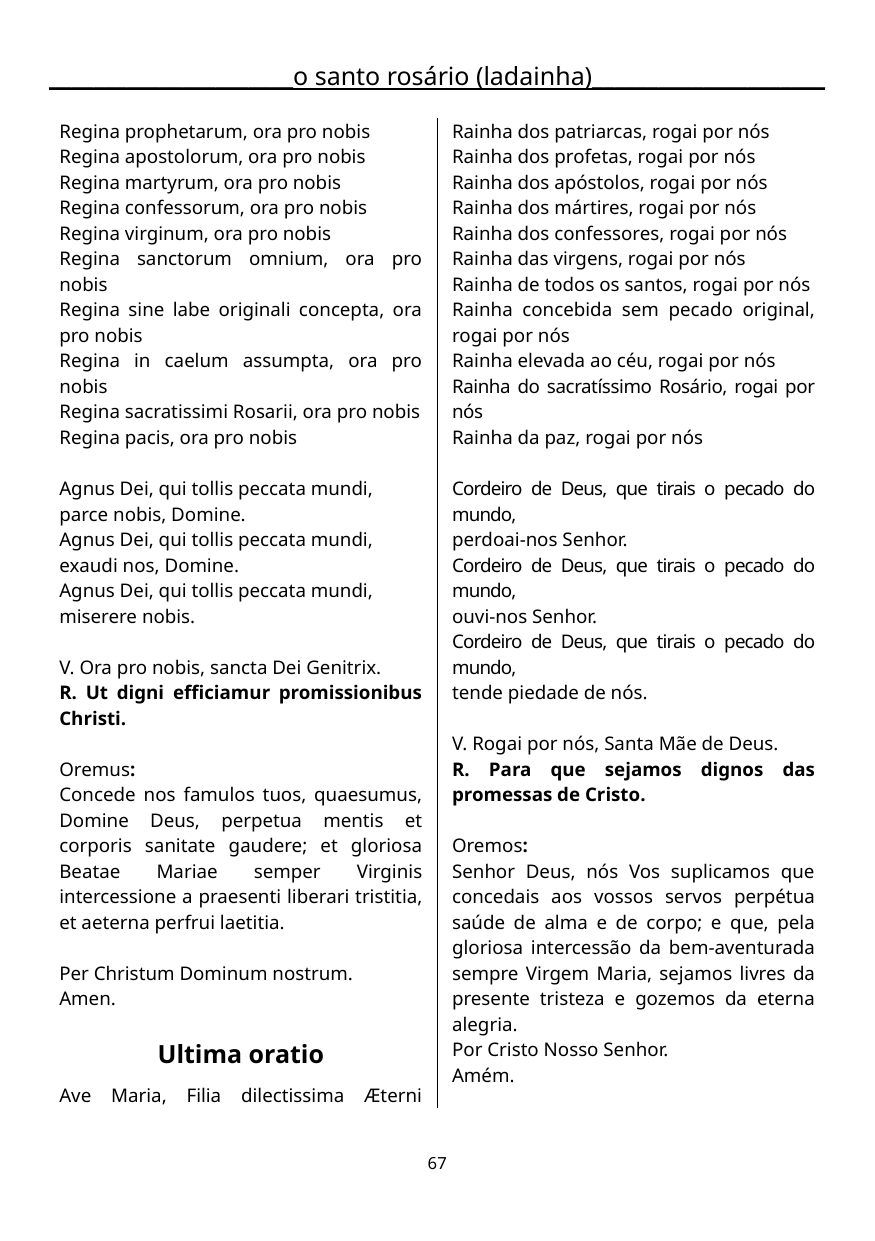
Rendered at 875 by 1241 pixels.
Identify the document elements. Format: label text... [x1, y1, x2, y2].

table_header Regina prophetarum, ora pro nobis Regina apostolorum, ora pro nobis Regina martyrum, ora pro nobis Regina confessorum, ora pro nobis Regina virginum, ora pro nobis Regina sanctorum omnium, ora pro nobis Regina sine labe originali concepta, ora pro nobis Regina in caelum assumpta, ora pro nobis Regina sacratissimi Rosarii, ora pro nobis Regina pacis, ora pro nobis Agnus Dei, qui tollis peccata mundi, parce nobis, Domine. Agnus Dei, qui tollis peccata mundi, exaudi nos, Domine. Agnus Dei, qui tollis peccata mundi, miserere nobis. V. Ora pro nobis, sancta Dei Genitrix. R. Ut digni efficiamur promissionibus Christi. Oremus: Concede nos famulos tuos, quaesumus, Domine Deus, perpetua mentis et corporis sanitate gaudere; et gloriosa Beatae Mariae semper Virginis intercessione a praesenti liberari tristitia, et aeterna perfrui laetitia. Per Christum Dominum nostrum. Amen. Ultima oratio Ave Maria, Filia dilectissima Æterni [44, 118, 437, 1108]
table_header Rainha dos patriarcas, rogai por nós Rainha dos profetas, rogai por nós Rainha dos apóstolos, rogai por nós Rainha dos mártires, rogai por nós Rainha dos confessores, rogai por nós Rainha das virgens, rogai por nós Rainha de todos os santos, rogai por nós Rainha concebida sem pecado original, rogai por nós Rainha elevada ao céu, rogai por nós Rainha do sacratíssimo Rosário, rogai por nós Rainha da paz, rogai por nós Cordeiro de Deus, que tirais o pecado do mundo, perdoai-nos Senhor. Cordeiro de Deus, que tirais o pecado do mundo, ouvi-nos Senhor. Cordeiro de Deus, que tirais o pecado do mundo, tende piedade de nós. V. Rogai por nós, Santa Mãe de Deus. R. Para que sejamos dignos das promessas de Cristo. Oremos: Senhor Deus, nós Vos suplicamos que concedais aos vossos servos perpétua saúde de alma e de corpo; e que, pela gloriosa intercessão da bem-aventurada sempre Virgem Maria, sejamos livres da presente tristeza e gozemos da eterna alegria. Por Cristo Nosso Senhor. Amém. [438, 118, 830, 1108]
